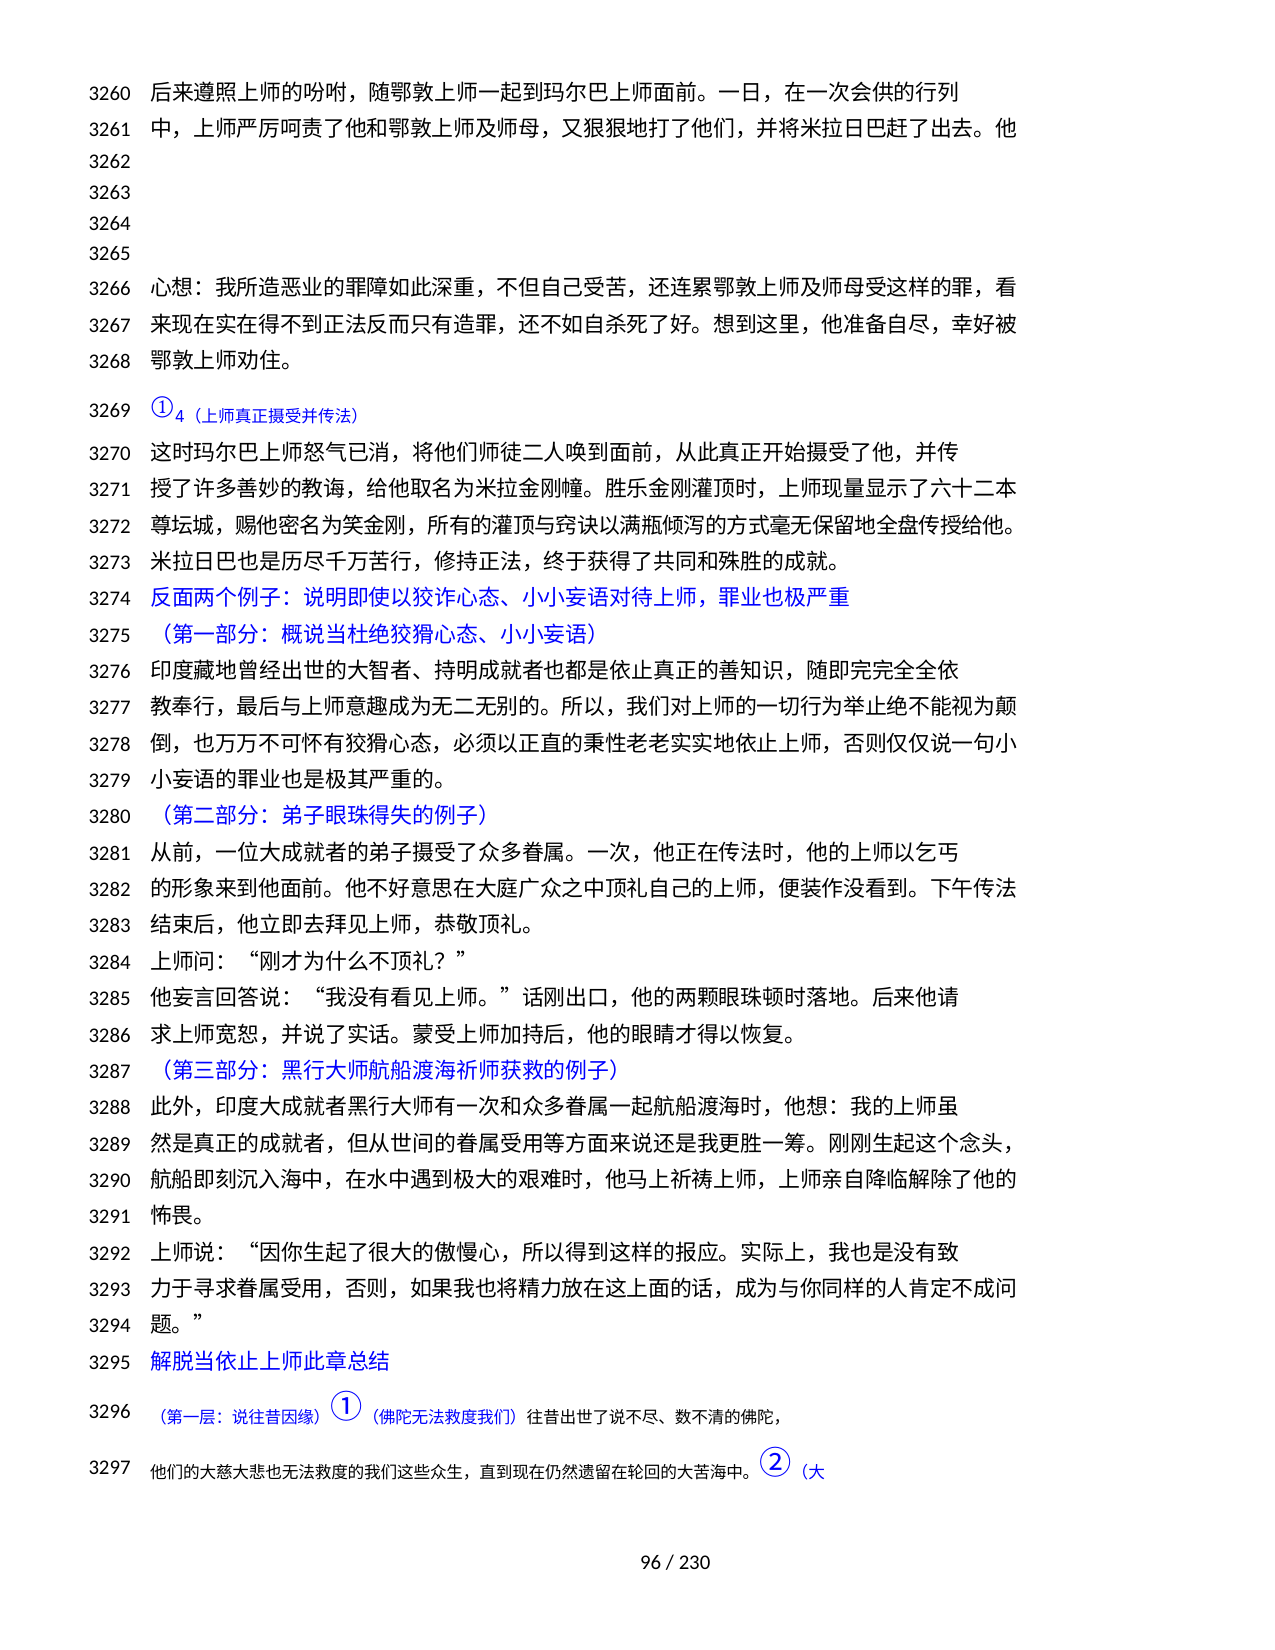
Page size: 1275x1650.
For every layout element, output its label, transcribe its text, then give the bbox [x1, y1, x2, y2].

text 后来遵照上师的吩咐，随鄂敦上师一起到玛尔巴上师面前。一日，在一次会供的行列 [150, 75, 1200, 107]
text 然是真正的成就者，但从世间的眷属受用等方面来说还是我更胜一筹。刚刚生起这个念头， [150, 1126, 1200, 1157]
text （第三部分：黑行大师航船渡海祈师获救的例子） [150, 1053, 1200, 1084]
text 上师说：“因你生起了很大的傲慢心，所以得到这样的报应。实际上，我也是没有致 [150, 1235, 1200, 1266]
text 怖畏。 [150, 1198, 1200, 1230]
text 倒，也万万不可怀有狡猾心态，必须以正直的秉性老老实实地依止上师，否则仅仅说一句小 [150, 726, 1200, 757]
text （第一部分：概说当杜绝狡猾心态、小小妄语） [150, 617, 1200, 648]
text 反面两个例子：说明即使以狡诈心态、小小妄语对待上师，罪业也极严重 [150, 580, 1200, 612]
text 教奉行，最后与上师意趣成为无二无别的。所以，我们对上师的一切行为举止绝不能视为颠 [150, 689, 1200, 721]
text 来现在实在得不到正法反而只有造罪，还不如自杀死了好。想到这里，他准备自尽，幸好被 [150, 307, 1200, 338]
text 米拉日巴也是历尽千万苦行，修持正法，终于获得了共同和殊胜的成就。 [150, 544, 1200, 576]
text （第二部分：弟子眼珠得失的例子） [150, 798, 1200, 830]
text 这时玛尔巴上师怒气已消，将他们师徒二人唤到面前，从此真正开始摄受了他，并传 [150, 435, 1200, 467]
text 鄂敦上师劝住。 [150, 343, 1200, 374]
text 上师问：“刚才为什么不顶礼？” [150, 944, 1200, 976]
text 他妄言回答说：“我没有看见上师。”话刚出口，他的两颗眼珠顿时落地。后来他请 [150, 980, 1200, 1012]
text 从前，一位大成就者的弟子摄受了众多眷属。一次，他正在传法时，他的上师以乞丐 [150, 835, 1200, 866]
text （第一层：说往昔因缘）①（佛陀无法救度我们）往昔出世了说不尽、数不清的佛陀， [150, 1380, 1200, 1428]
text 题。” [150, 1307, 1200, 1339]
text 尊坛城，赐他密名为笑金刚，所有的灌顶与窍诀以满瓶倾泻的方式毫无保留地全盘传授给他。 [150, 508, 1200, 539]
text 的形象来到他面前。他不好意思在大庭广众之中顶礼自己的上师，便装作没看到。下午传法 [150, 871, 1200, 903]
text 力于寻求眷属受用，否则，如果我也将精力放在这上面的话，成为与你同样的人肯定不成问 [150, 1271, 1200, 1303]
text 中，上师严厉呵责了他和鄂敦上师及师母，又狠狠地打了他们，并将米拉日巴赶了出去。他 [150, 111, 1200, 143]
text 小妄语的罪业也是极其严重的。 [150, 762, 1200, 794]
text 印度藏地曾经出世的大智者、持明成就者也都是依止真正的善知识，随即完完全全依 [150, 653, 1200, 685]
text ①4（上师真正摄受并传法） [150, 379, 1200, 428]
text 心想：我所造恶业的罪障如此深重，不但自己受苦，还连累鄂敦上师及师母受这样的罪，看 [150, 270, 1200, 302]
text 结束后，他立即去拜见上师，恭敬顶礼。 [150, 907, 1200, 939]
text 他们的大慈大悲也无法救度的我们这些众生，直到现在仍然遗留在轮回的大苦海中。②（大 [150, 1436, 1200, 1484]
text 航船即刻沉入海中，在水中遇到极大的艰难时，他马上祈祷上师，上师亲自降临解除了他的 [150, 1162, 1200, 1194]
text 求上师宽恕，并说了实话。蒙受上师加持后，他的眼睛才得以恢复。 [150, 1017, 1200, 1048]
text 解脱当依止上师此章总结 [150, 1344, 1200, 1375]
text 授了许多善妙的教诲，给他取名为米拉金刚幢。胜乐金刚灌顶时，上师现量显示了六十二本 [150, 471, 1200, 503]
text 此外，印度大成就者黑行大师有一次和众多眷属一起航船渡海时，他想：我的上师虽 [150, 1089, 1200, 1121]
